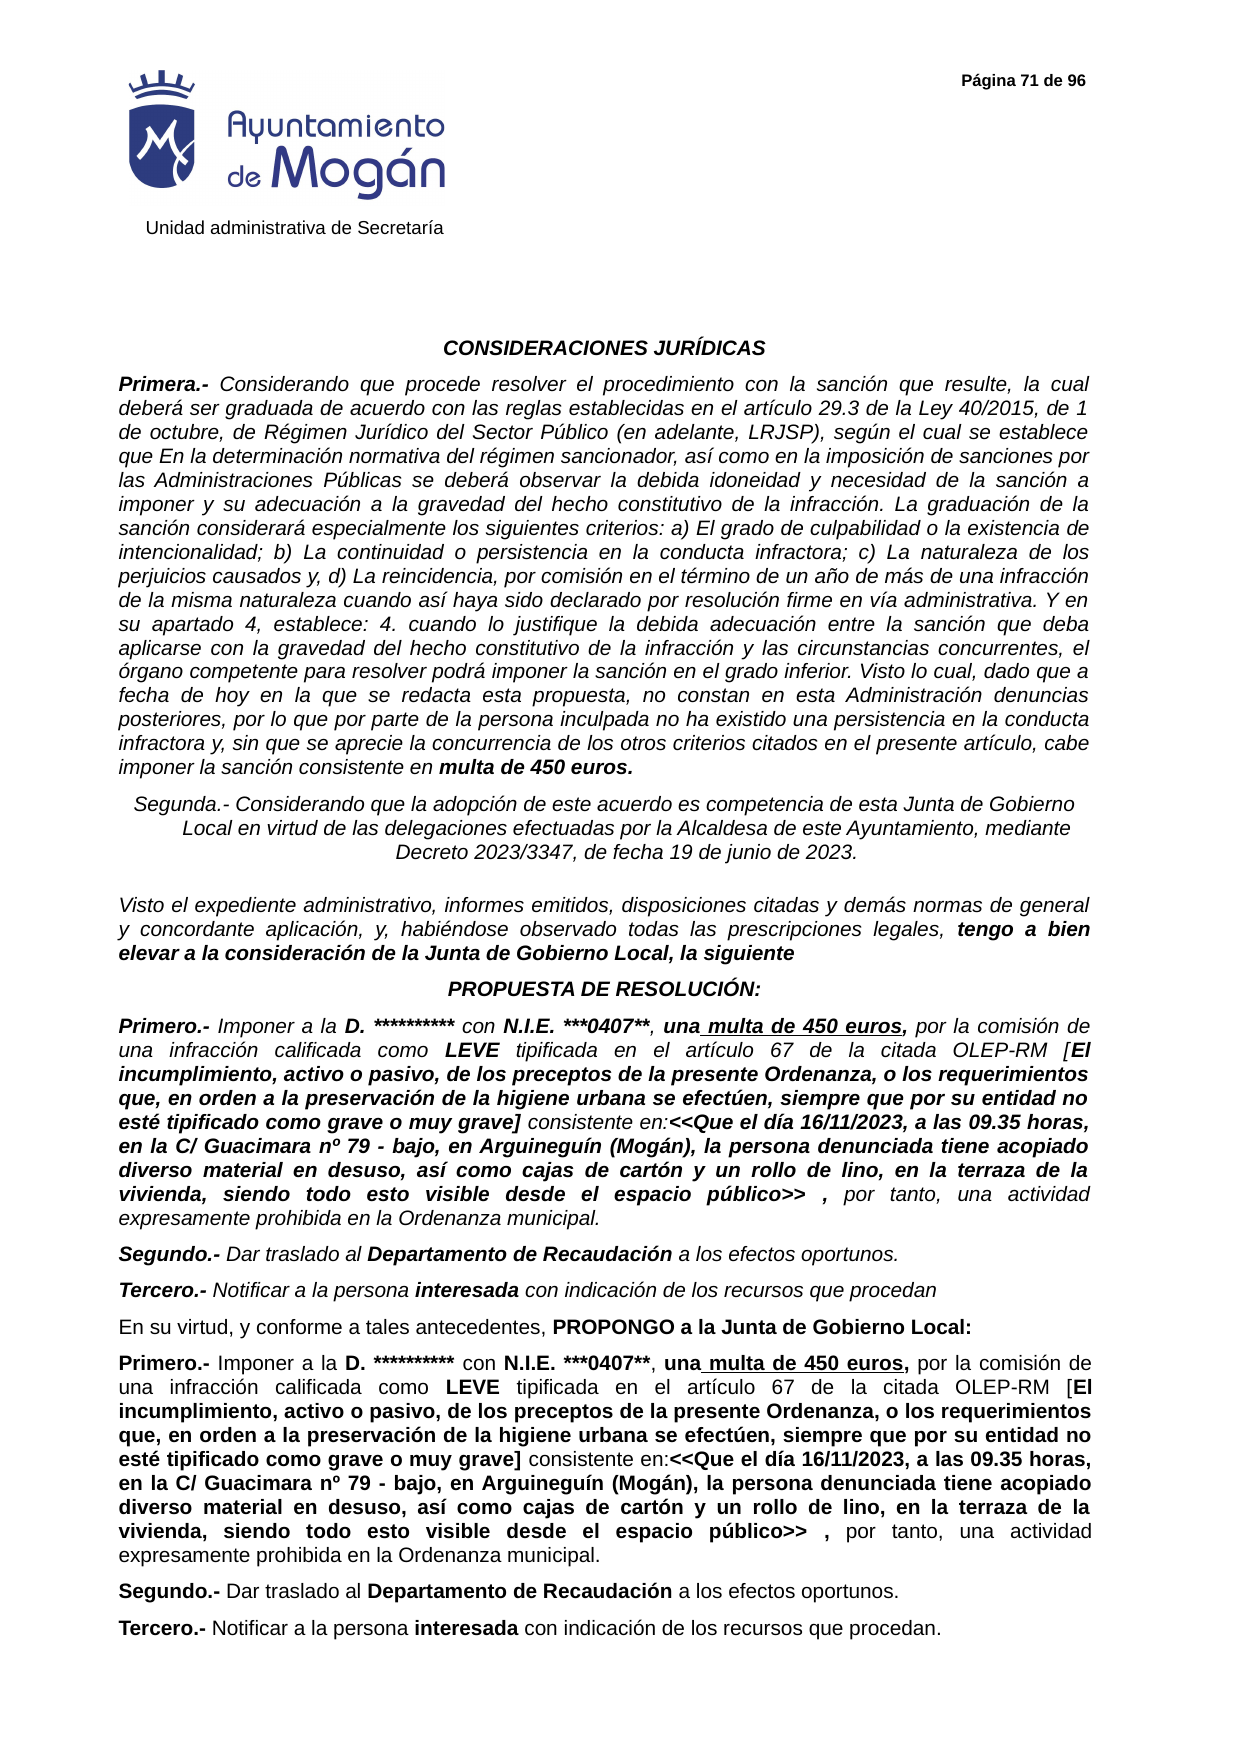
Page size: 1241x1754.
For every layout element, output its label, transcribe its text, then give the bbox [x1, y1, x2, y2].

picture [128, 70, 445, 206]
text Segundo.- Dar traslado al Departamento de Recaudación a los efectos oportunos. [118, 1242, 1092, 1266]
text En su virtud, y conforme a tales antecedentes, PROPONGO a la Junta de Gobierno Local: [118, 1315, 1092, 1339]
text PROPUESTA DE RESOLUCIÓN: [118, 977, 1092, 1001]
text Segundo.- Dar traslado al Departamento de Recaudación a los efectos oportunos. [118, 1579, 1092, 1603]
text Tercero.- Notificar a la persona interesada con indicación de los recursos que procedan [118, 1278, 1092, 1302]
text Primera.- Considerando que procede resolver el procedimiento con la sanción que resulte, la cual deberá ser graduada de acuerdo con las reglas establecidas en el artículo 29.3 de la Ley 40/2015, de 1 de octubre, de Régimen Jurídico del Sector Público (en adelante, LRJSP), según el cual se establece que En la determinación normativa del régimen sancionador, así como en la imposición de sanciones por las Administraciones Públicas se deberá observar la debida idoneidad y necesidad de la sanción a imponer y su adecuación a la gravedad del hecho constitutivo de la infracción. La graduación de la sanción considerará especialmente los siguientes criterios: a) El grado de culpabilidad o la existencia de intencionalidad; b) La continuidad o persistencia en la conducta infractora; c) La naturaleza de los perjuicios causados y, d) La reincidencia, por comisión en el término de un año de más de una infracción de la misma naturaleza cuando así haya sido declarado por resolución firme en vía administrativa. Y en su apartado 4, establece: 4. cuando lo justifique la debida adecuación entre la sanción que deba aplicarse con la gravedad del hecho constitutivo de la infracción y las circunstancias concurrentes, el órgano competente para resolver podrá imponer la sanción en el grado inferior. Visto lo cual, dado que a fecha de hoy en la que se redacta esta propuesta, no constan en esta Administración denuncias posteriores, por lo que por parte de la persona inculpada no ha existido una persistencia en la conducta infractora y, sin que se aprecie la concurrencia de los otros criterios citados en el presente artículo, cabe imponer la sanción consistente en multa de 450 euros. [118, 372, 1092, 779]
text Tercero.- Notificar a la persona interesada con indicación de los recursos que procedan. [118, 1616, 1092, 1640]
text CONSIDERACIONES JURÍDICAS [118, 335, 1092, 359]
text Visto el expediente administrativo, informes emitidos, disposiciones citadas y demás normas de general y concordante aplicación, y, habiéndose observado todas las prescripciones legales, tengo a bien elevar a la consideración de la Junta de Gobierno Local, la siguiente [118, 893, 1092, 965]
text Primero.- Imponer a la D. ********** con N.I.E. ***0407**, una multa de 450 euros, por la comisión de una infracción calificada como LEVE tipificada en el artículo 67 de la citada OLEP-RM [El incumplimiento, activo o pasivo, de los preceptos de la presente Ordenanza, o los requerimientos que, en orden a la preservación de la higiene urbana se efectúen, siempre que por su entidad no esté tipificado como grave o muy grave] consistente en:<<Que el día 16/11/2023, a las 09.35 horas, en la C/ Guacimara nº 79 - bajo, en Arguineguín (Mogán), la persona denunciada tiene acopiado diverso material en desuso, así como cajas de cartón y un rollo de lino, en la terraza de la vivienda, siendo todo esto visible desde el espacio público>> , por tanto, una actividad expresamente prohibida en la Ordenanza municipal. [118, 1351, 1092, 1567]
subtitle Segunda.- Considerando que la adopción de este acuerdo es competencia de esta Junta de Gobierno Local en virtud de las delegaciones efectuadas por la Alcaldesa de este Ayuntamiento, mediante Decreto 2023/3347, de fecha 19 de junio de 2023. [118, 792, 1092, 863]
text Primero.- Imponer a la D. ********** con N.I.E. ***0407**, una multa de 450 euros, por la comisión de una infracción calificada como LEVE tipificada en el artículo 67 de la citada OLEP-RM [El incumplimiento, activo o pasivo, de los preceptos de la presente Ordenanza, o los requerimientos que, en orden a la preservación de la higiene urbana se efectúen, siempre que por su entidad no esté tipificado como grave o muy grave] consistente en:<<Que el día 16/11/2023, a las 09.35 horas, en la C/ Guacimara nº 79 - bajo, en Arguineguín (Mogán), la persona denunciada tiene acopiado diverso material en desuso, así como cajas de cartón y un rollo de lino, en la terraza de la vivienda, siendo todo esto visible desde el espacio público>> , por tanto, una actividad expresamente prohibida en la Ordenanza municipal. [118, 1014, 1092, 1229]
